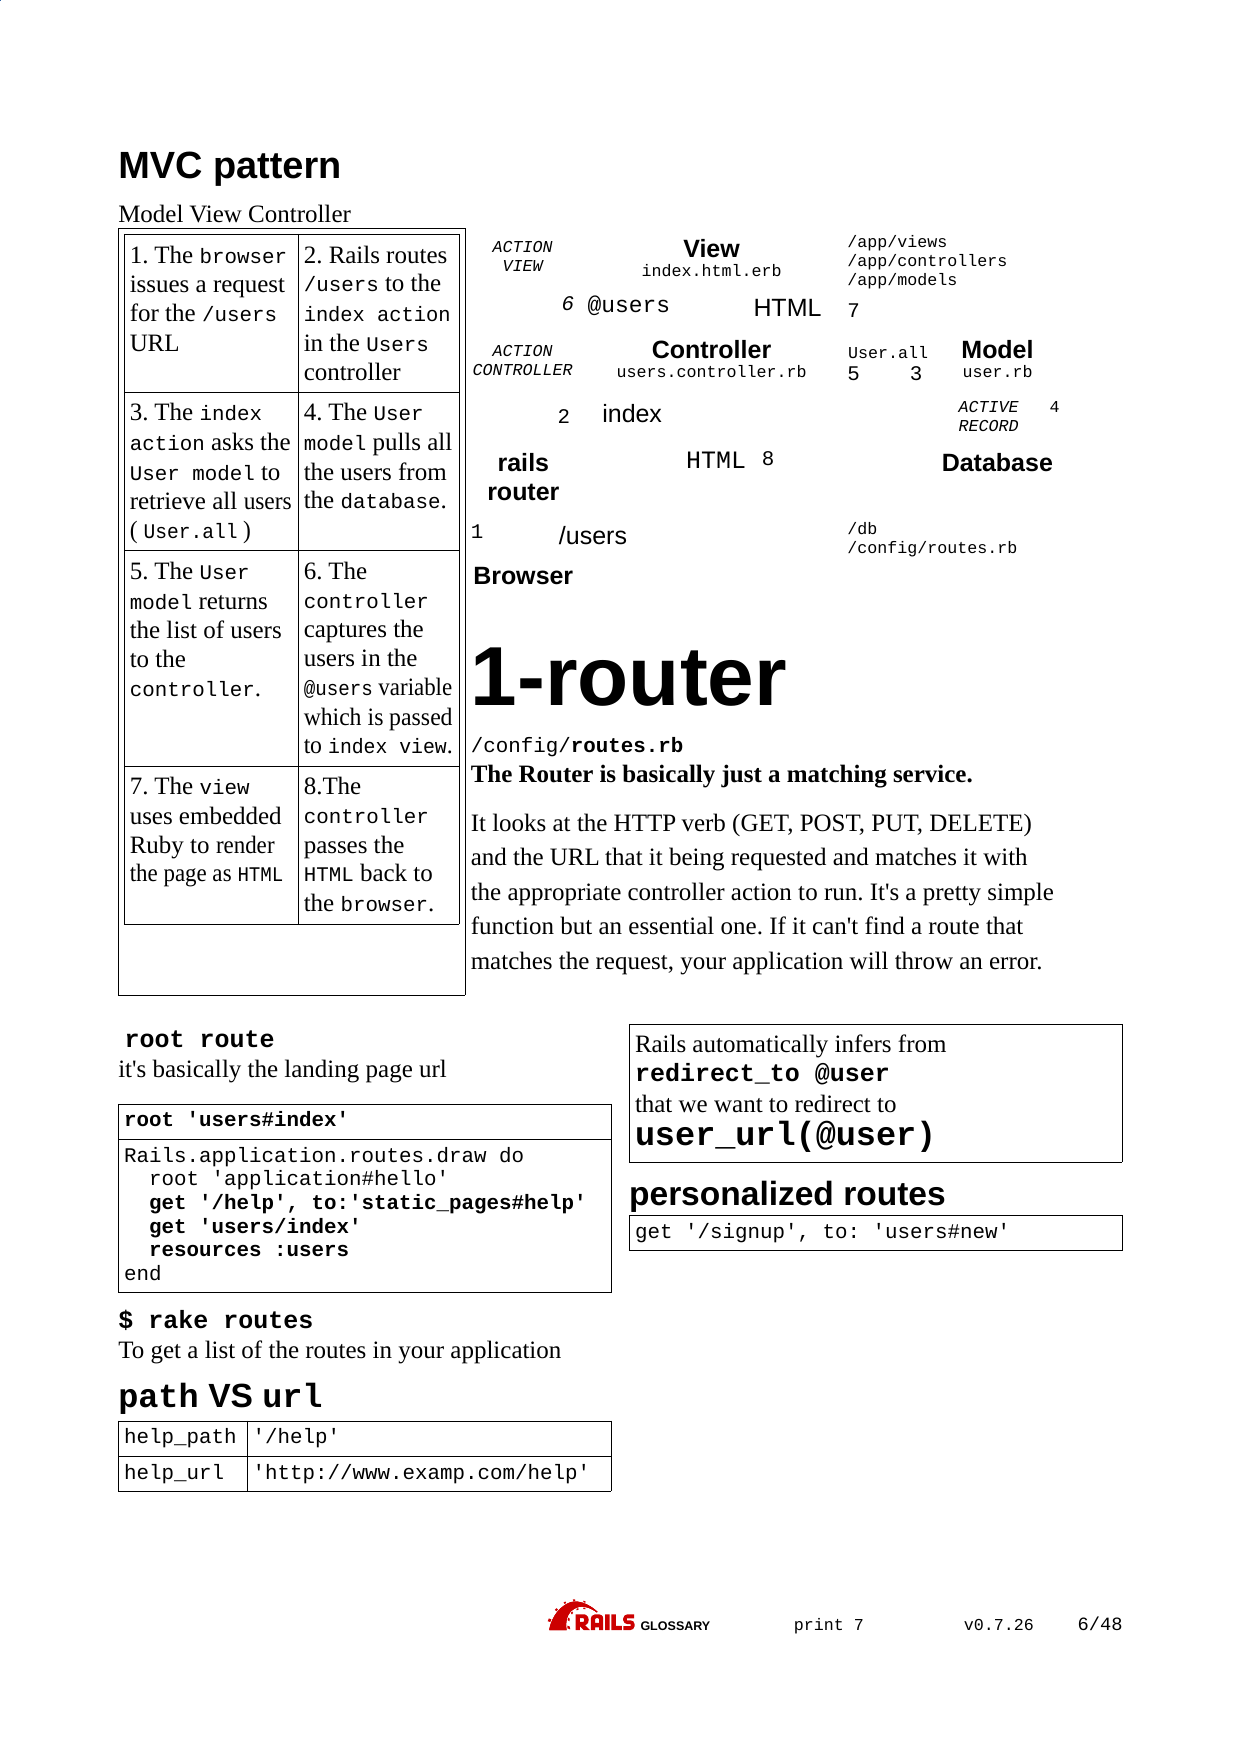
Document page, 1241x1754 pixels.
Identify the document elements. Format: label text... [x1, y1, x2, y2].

table_cell [756, 515, 841, 555]
subtitle $ rake routes [118, 1307, 611, 1336]
text it's basically the landing page url [118, 1054, 611, 1083]
subtitle MVC pattern [118, 143, 611, 187]
table_header ACTION VIEW [466, 228, 581, 287]
table_cell @users [581, 287, 676, 329]
subtitle personalized routes [629, 1173, 1122, 1212]
table_cell [733, 555, 756, 596]
table_header Rails automatically infers from redirect_to @user that we want to redirect to user_url(@user) [630, 1025, 1122, 1162]
table_cell 6 [466, 287, 581, 329]
table_cell [676, 515, 733, 555]
table_cell 8 [756, 442, 934, 515]
table_header [119, 229, 465, 995]
table_cell [756, 555, 841, 596]
table_header root 'users#index' [119, 1105, 611, 1139]
table_cell /users [552, 515, 634, 555]
table_cell Browser [466, 555, 581, 596]
table_cell [733, 393, 756, 442]
table_cell 7. The view uses embedded Ruby to render the page as HTML [125, 767, 298, 923]
text Model View Controller [118, 199, 1122, 228]
table_cell Model user.rb [935, 329, 1060, 393]
table_header '/help' [248, 1422, 611, 1456]
table_cell [676, 393, 733, 442]
table_header 1. The browser issues a request for the /users URL [125, 235, 298, 392]
table_cell [634, 442, 676, 515]
table_cell Controller users.controller.rb [581, 329, 841, 393]
table_cell 3. The index action asks the User model to retrieve all users ( User.all ) [125, 393, 298, 550]
table_header help_path [119, 1422, 247, 1456]
table_cell 4. The User model pulls all the users from the database. [299, 393, 459, 550]
table_cell 1-router /config/routes.rb The Router is basically just a matching service. It looks at the HTTP verb (GET, POST, PUT, DELETE) and the URL that it being requested and matches it with the appropriate controller action to run. It's a pretty simple function but an essential one. If it can't find a route that matches the request, your application will throw an error. [466, 596, 1060, 995]
table_cell /db /config/routes.rb [841, 515, 1060, 596]
text To get a list of the routes in your application [118, 1336, 611, 1364]
table_cell [634, 515, 676, 555]
table_cell 'http://www.examp.com/help' [248, 1457, 611, 1491]
table_cell [581, 442, 634, 515]
table_cell [676, 287, 733, 329]
table_cell 2 [552, 393, 581, 442]
table_cell [466, 393, 552, 442]
table_cell ACTIVE RECORD [935, 393, 1044, 442]
table_cell [676, 555, 733, 596]
table_cell rails router [466, 442, 581, 515]
table_cell Database [935, 442, 1060, 515]
table_cell index [581, 393, 676, 442]
table_cell 1 [466, 515, 552, 555]
table_cell HTML [733, 287, 841, 329]
table_cell [733, 515, 756, 555]
table_cell [634, 555, 676, 596]
table_cell [756, 393, 934, 442]
table_header 2. Rails routes /users to the index action in the Users controller [299, 235, 459, 392]
table_cell [581, 555, 634, 596]
table_cell 5. The User model returns the list of users to the controller. [125, 551, 298, 766]
table_cell User.all 5 3 [841, 329, 934, 393]
table_cell 6. The controller captures the users in the @users variable which is passed to index view. [299, 551, 459, 766]
table_header get '/signup', to: 'users#new' [630, 1216, 1122, 1250]
table_cell HTML [676, 442, 756, 515]
table_cell Rails.application.routes.draw do root 'application#hello' get '/help', to:'static_pages#help' get 'users/index' resources :users end [119, 1140, 611, 1292]
table_cell help_url [119, 1457, 247, 1491]
table_cell 4 [1044, 393, 1060, 442]
subtitle path VS url [118, 1376, 611, 1418]
table_header View index.html.erb [581, 228, 841, 287]
table_cell ACTION CONTROLLER [466, 329, 581, 393]
text root route [118, 1024, 611, 1054]
table_cell 8.The controller passes the HTML back to the browser. [299, 767, 459, 923]
table_header /app/views /app/controllers /app/models 7 [841, 228, 1060, 329]
